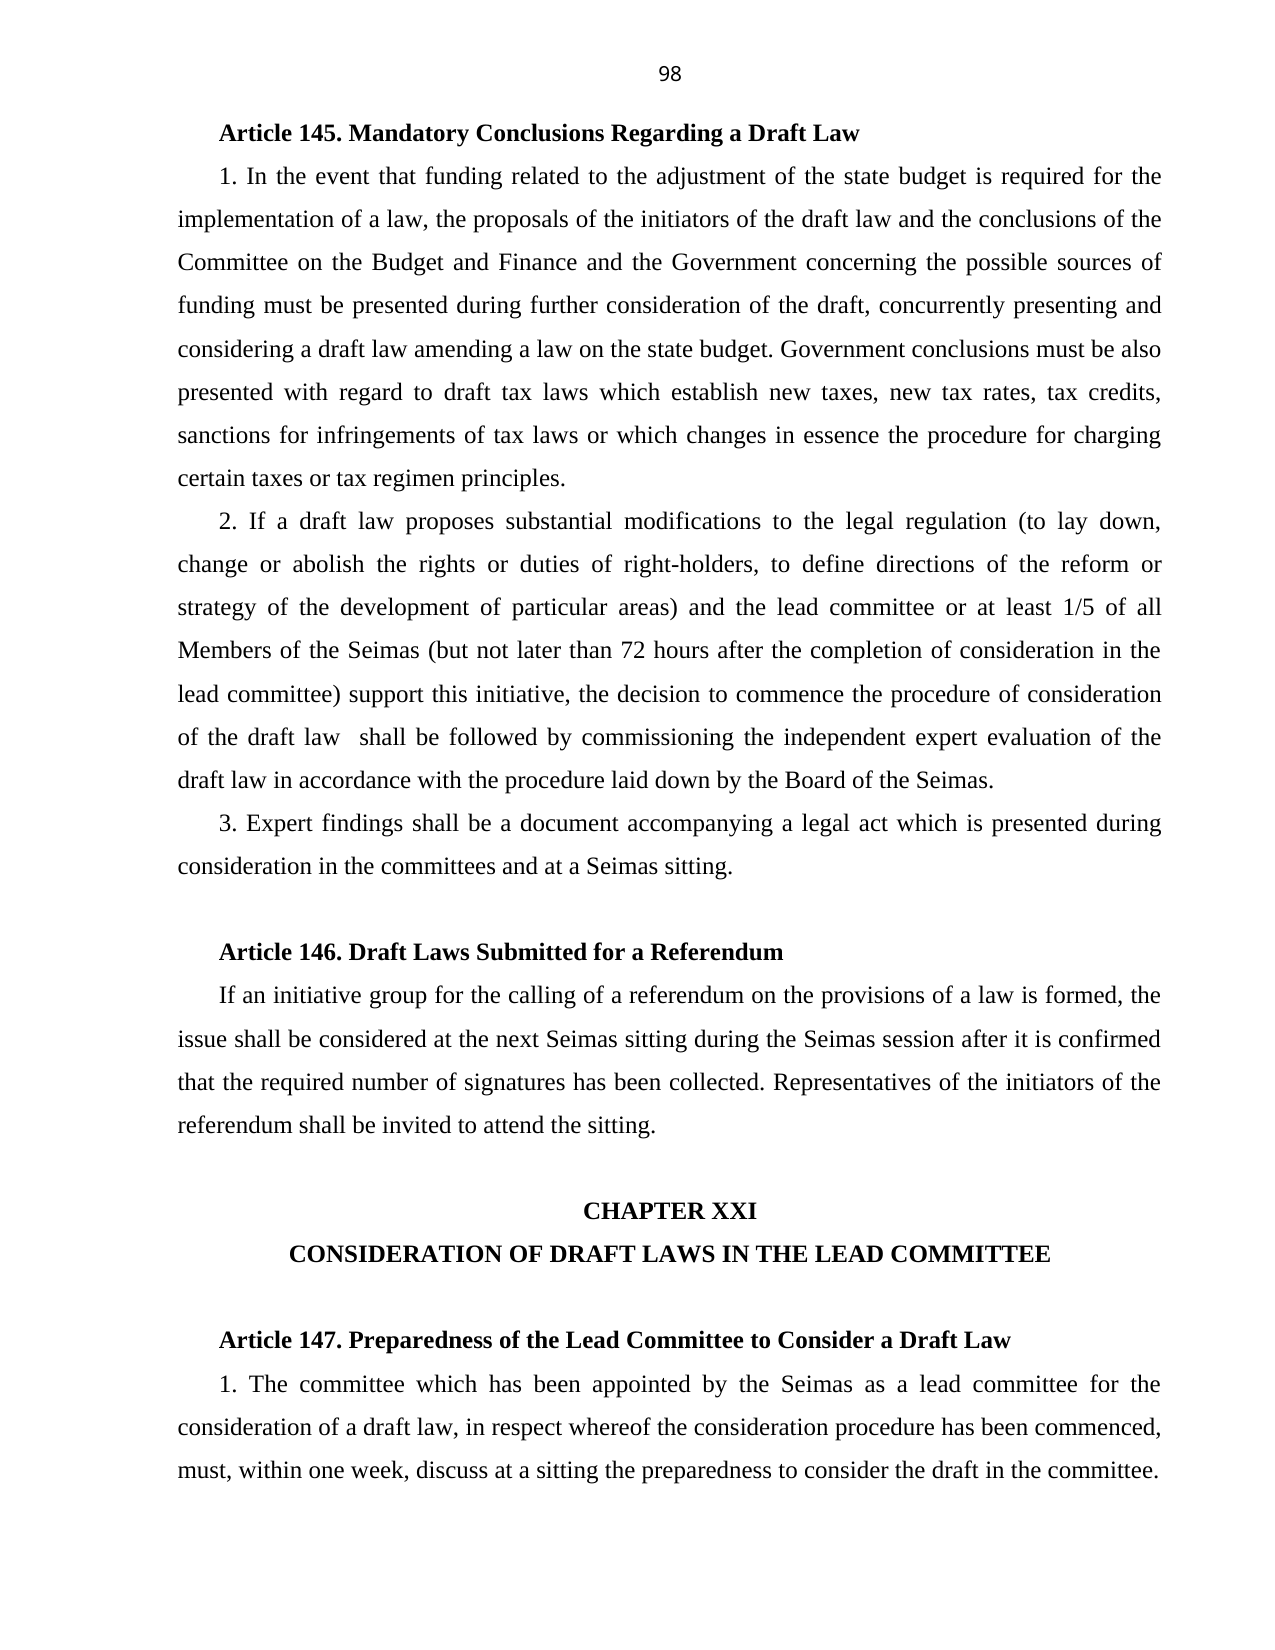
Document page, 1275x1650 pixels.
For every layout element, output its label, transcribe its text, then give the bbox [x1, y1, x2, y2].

text Article 145. Mandatory Conclusions Regarding a Draft Law [177, 118, 1163, 147]
text If an initiative group for the calling of a referendum on the provisions of a law is formed, the issue shall be considered at the next Seimas sitting during the Seimas session after it is confirmed that the required number of signatures has been collected. Representatives of the initiators of the referendum shall be invited to attend the sitting. [177, 981, 1163, 1139]
text 3. Expert findings shall be a document accompanying a legal act which is presented during consideration in the committees and at a Seimas sitting. [177, 808, 1163, 880]
text Consideration of Draft Laws in the LEAD Committee [177, 1239, 1163, 1268]
text Article 147. Preparedness of the Lead Committee to Consider a Draft Law [177, 1326, 1163, 1354]
text 2. If a draft law proposes substantial modifications to the legal regulation (to lay down, change or abolish the rights or duties of right-holders, to define directions of the reform or strategy of the development of particular areas) and the lead committee or at least 1/5 of all Members of the Seimas (but not later than 72 hours after the completion of consideration in the lead committee) support this initiative, the decision to commence the procedure of consideration of the draft law shall be followed by commissioning the independent expert evaluation of the draft law in accordance with the procedure laid down by the Board of the Seimas. [177, 506, 1163, 794]
text 1. The committee which has been appointed by the Seimas as a lead committee for the consideration of a draft law, in respect whereof the consideration procedure has been commenced, must, within one week, discuss at a sitting the preparedness to consider the draft in the committee. [177, 1369, 1163, 1484]
text Chapter XXI [177, 1196, 1163, 1225]
text Article 146. Draft Laws Submitted for a Referendum [177, 937, 1163, 966]
text 1. In the event that funding related to the adjustment of the state budget is required for the implementation of a law, the proposals of the initiators of the draft law and the conclusions of the Committee on the Budget and Finance and the Government concerning the possible sources of funding must be presented during further consideration of the draft, concurrently presenting and considering a draft law amending a law on the state budget. Government conclusions must be also presented with regard to draft tax laws which establish new taxes, new tax rates, tax credits, sanctions for infringements of tax laws or which changes in essence the procedure for charging certain taxes or tax regimen principles. [177, 161, 1163, 492]
